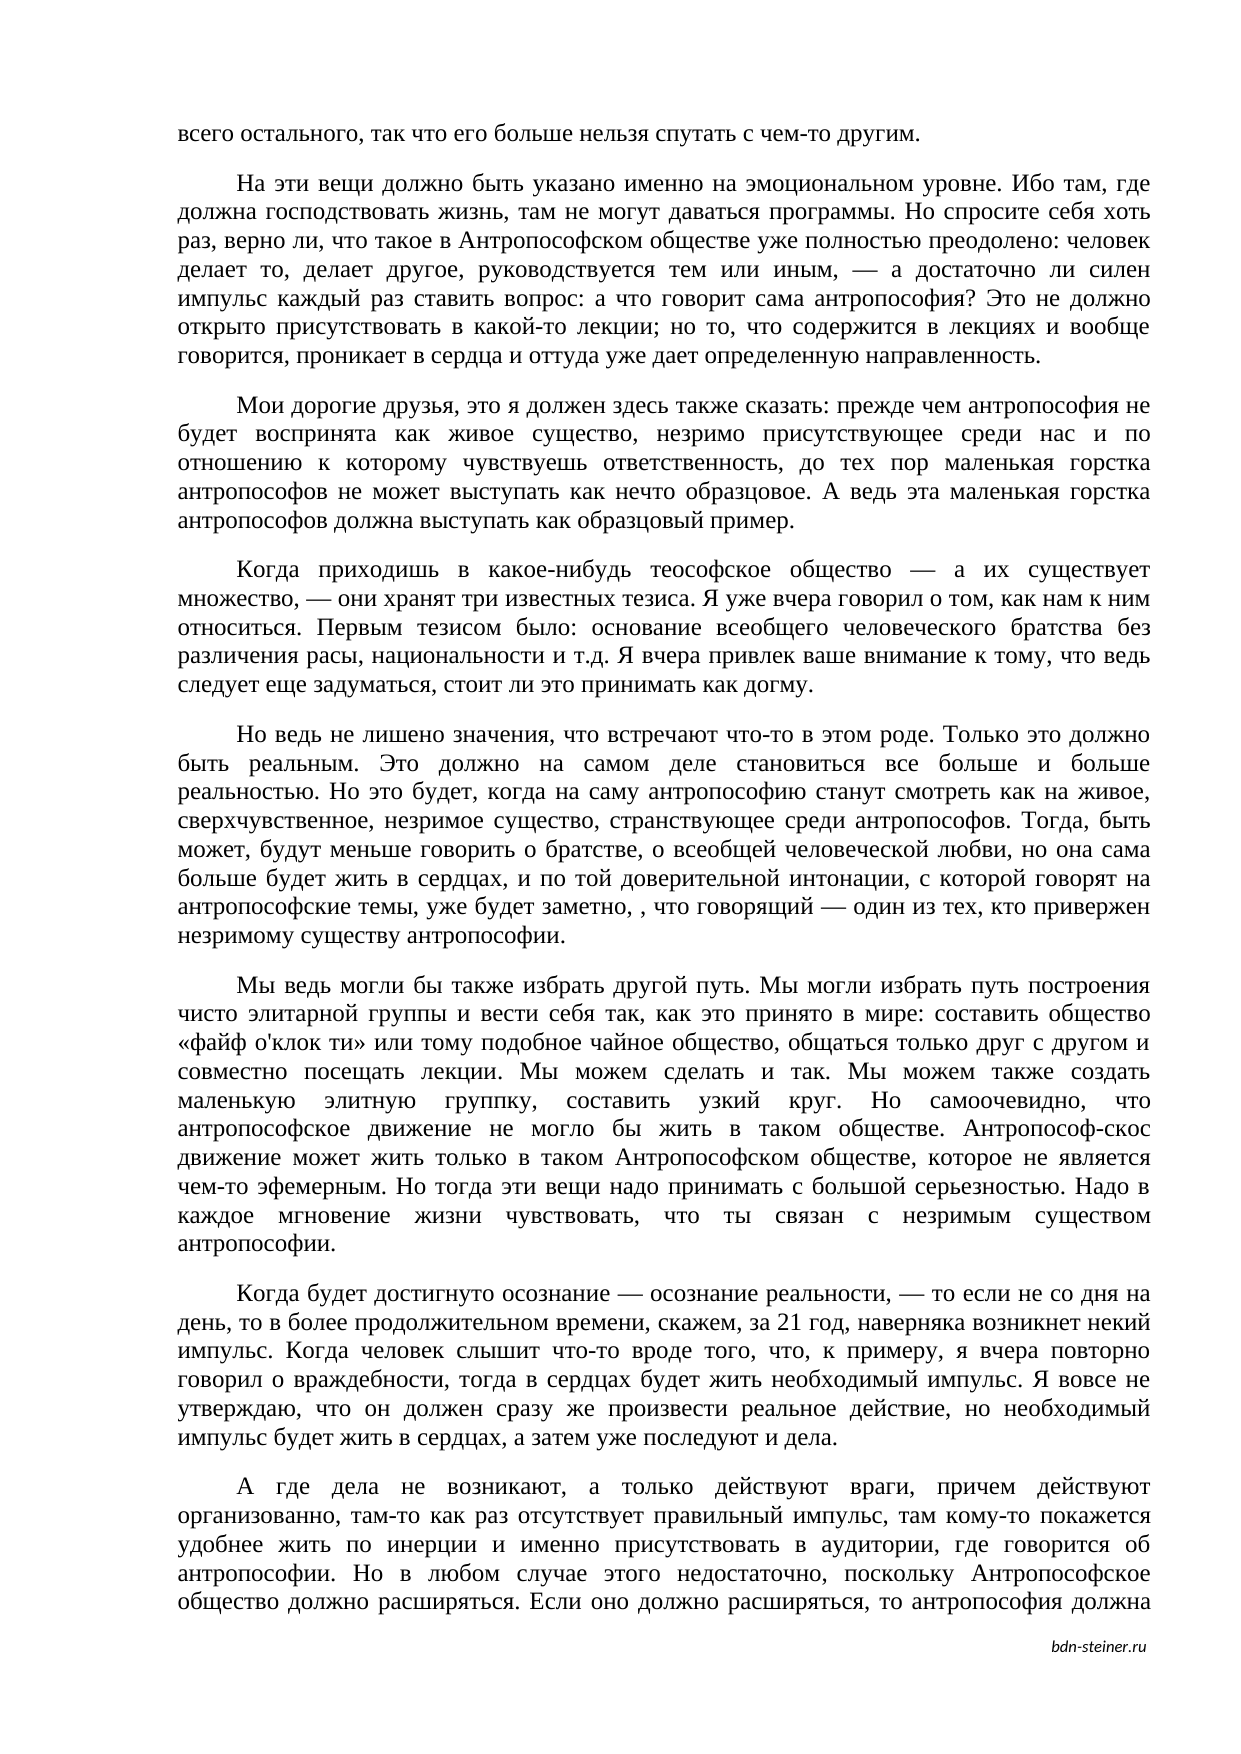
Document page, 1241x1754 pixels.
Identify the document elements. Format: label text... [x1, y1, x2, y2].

text А где дела не возникают, а только действуют враги, причем действуют организованно, там-то как раз отсутствует правильный импульс, там кому-то покажется удобнее жить по инерции и именно присутствовать в аудитории, где говорится об антропософии. Но в любом случае этого недостаточно, поскольку Антропософское общество должно расширяться. Если оно должно расширяться, то антропософия должна [177, 1471, 1152, 1615]
text Мы ведь могли бы также избрать другой путь. Мы могли избрать путь построения чисто элитарной группы и вести себя так, как это принято в мире: составить общество «файф о'клок ти» или тому подобное чайное общество, общаться только друг с другом и совместно посещать лекции. Мы можем сделать и так. Мы можем также создать маленькую элитную группку, составить узкий круг. Но самоочевидно, что антропософское движение не могло бы жить в таком обществе. Антропософ-скос движение может жить только в таком Антропософском обществе, которое не является чем-то эфемерным. Но тогда эти вещи надо принимать с большой серьезностью. Надо в каждое мгновение жизни чувствовать, что ты связан с незримым существом антропософии. [177, 970, 1152, 1257]
text Когда будет достигнуто осознание — осознание реальности, — то если не со дня на день, то в более продолжительном времени, скажем, за 21 год, наверняка возникнет некий импульс. Когда человек слышит что-то вроде того, что, к примеру, я вчера повторно говорил о враждебности, тогда в сердцах будет жить необходимый импульс. Я вовсе не утверждаю, что он должен сразу же произвести реальное действие, но необходимый импульс будет жить в сердцах, а затем уже последуют и дела. [177, 1278, 1152, 1451]
text Но ведь не лишено значения, что встречают что-то в этом роде. Только это должно быть реальным. Это должно на самом деле становиться все больше и больше реальностью. Но это будет, когда на саму антропософию станут смотреть как на живое, сверхчувственное, незримое существо, странствующее среди антропософов. Тогда, быть может, будут меньше говорить о братстве, о всеобщей человеческой любви, но она сама больше будет жить в сердцах, и по той доверительной интонации, с которой говорят на антропософские темы, уже будет заметно, , что говорящий — один из тех, кто привержен незримому существу антропософии. [177, 719, 1152, 949]
text Мои дорогие друзья, это я должен здесь также сказать: прежде чем антропософия не будет воспринята как живое существо, незримо присутствующее среди нас и по отношению к которому чувствуешь ответственность, до тех пор маленькая горстка антропософов не может выступать как нечто образцовое. А ведь эта маленькая горстка антропософов должна выступать как образцовый пример. [177, 390, 1152, 533]
text Когда приходишь в какое-нибудь теософское общество — а их существует множество, — они хранят три известных тезиса. Я уже вчера говорил о том, как нам к ним относиться. Первым тезисом было: основание всеобщего человеческого братства без различения расы, национальности и т.д. Я вчера привлек ваше внимание к тому, что ведь следует еще задуматься, стоит ли это принимать как догму. [177, 554, 1152, 698]
text На эти вещи должно быть указано именно на эмоциональном уровне. Ибо там, где должна господствовать жизнь, там не могут даваться программы. Но спросите себя хоть раз, верно ли, что такое в Антропософском обществе уже полностью преодолено: человек делает то, делает другое, руководствуется тем или иным, — а достаточно ли силен импульс каждый раз ставить вопрос: а что говорит сама антропософия? Это не должно открыто присутствовать в какой-то лекции; но то, что содержится в лекциях и вообще говорится, проникает в сердца и оттуда уже дает определенную направленность. [177, 168, 1152, 369]
text всего остального, так что его больше нельзя спутать с чем-то другим. [177, 118, 1152, 147]
